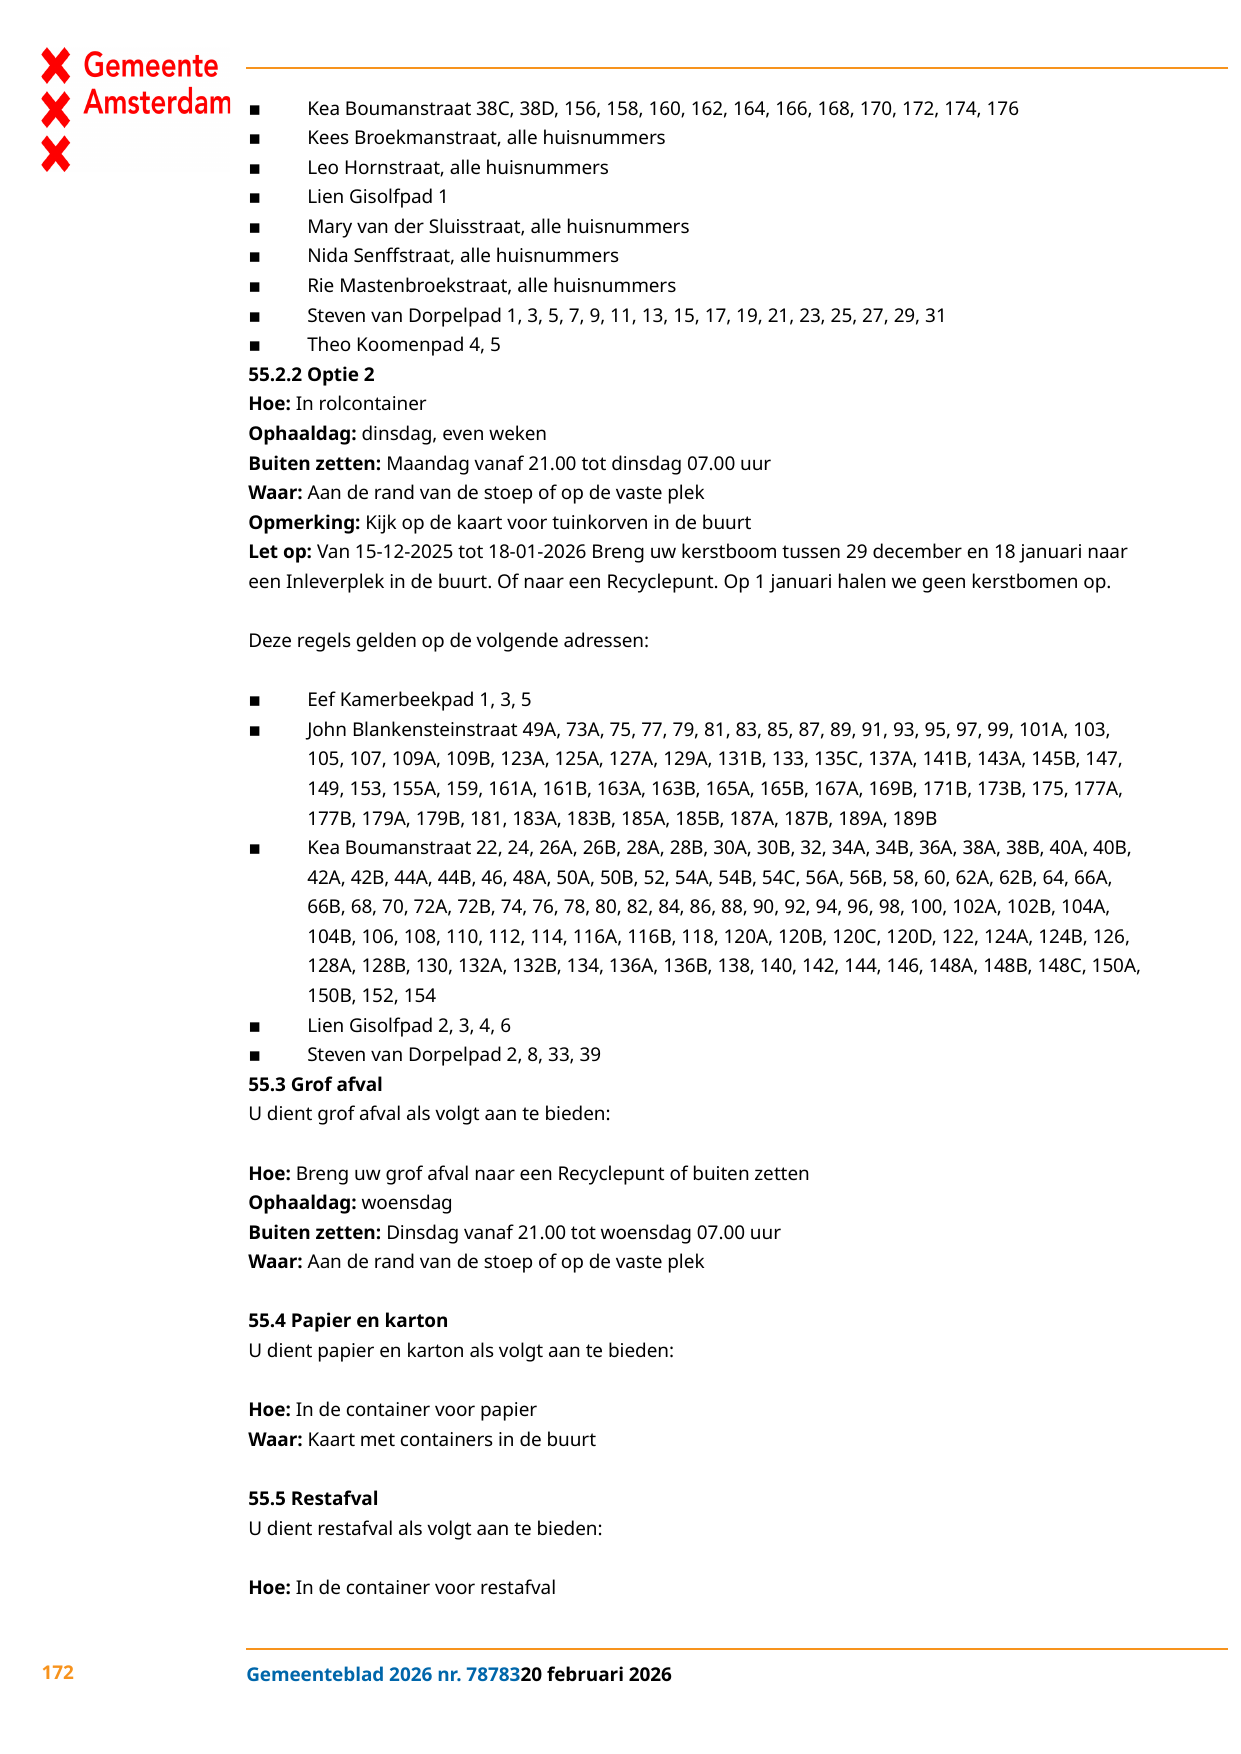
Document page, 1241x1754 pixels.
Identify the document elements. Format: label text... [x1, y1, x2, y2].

text Deze regels gelden op de volgende adressen: [248, 627, 1152, 653]
text Waar: Aan de rand van de stoep of op de vaste plek [248, 1248, 1152, 1274]
text Ophaaldag: woensdag [248, 1189, 1152, 1215]
list Theo Koomenpad 4, 5 [248, 331, 1152, 357]
text Hoe: In rolcontainer [248, 391, 1152, 416]
list Rie Mastenbroekstraat, alle huisnummers [248, 272, 1152, 298]
list Leo Hornstraat, alle huisnummers [248, 154, 1152, 180]
text Ophaaldag: dinsdag, even weken [248, 420, 1152, 446]
list Mary van der Sluisstraat, alle huisnummers [248, 213, 1152, 239]
text U dient grof afval als volgt aan te bieden: [248, 1101, 1152, 1126]
list Lien Gisolfpad 1 [248, 183, 1152, 209]
list Steven van Dorpelpad 2, 8, 33, 39 [248, 1041, 1152, 1067]
list Kea Boumanstraat 22, 24, 26A, 26B, 28A, 28B, 30A, 30B, 32, 34A, 34B, 36A, 38A, 38B, 40A, 40B, 42A, 42B, 44A, 44B, 46, 48A, 50A, 50B, 52, 54A, 54B, 54C, 56A, 56B, 58, 60, 62A, 62B, 64, 66A, 66B, 68, 70, 72A, 72B, 74, 76, 78, 80, 82, 84, 86, 88, 90, 92, 94, 96, 98, 100, 102A, 102B, 104A, 104B, 106, 108, 110, 112, 114, 116A, 116B, 118, 120A, 120B, 120C, 120D, 122, 124A, 124B, 126, 128A, 128B, 130, 132A, 132B, 134, 136A, 136B, 138, 140, 142, 144, 146, 148A, 148B, 148C, 150A, 150B, 152, 154 [248, 834, 1152, 1008]
list Steven van Dorpelpad 1, 3, 5, 7, 9, 11, 13, 15, 17, 19, 21, 23, 25, 27, 29, 31 [248, 302, 1152, 328]
list Nida Senffstraat, alle huisnummers [248, 243, 1152, 268]
text 55.5 Restafval [248, 1485, 1152, 1511]
text Waar: Aan de rand van de stoep of op de vaste plek [248, 479, 1152, 505]
text Waar: Kaart met containers in de buurt [248, 1426, 1152, 1452]
list Lien Gisolfpad 2, 3, 4, 6 [248, 1012, 1152, 1038]
text 55.2.2 Optie 2 [248, 361, 1152, 387]
text Hoe: In de container voor papier [248, 1396, 1152, 1422]
text Hoe: Breng uw grof afval naar een Recyclepunt of buiten zetten [248, 1160, 1152, 1186]
list Kees Broekmanstraat, alle huisnummers [248, 124, 1152, 150]
text U dient restafval als volgt aan te bieden: [248, 1515, 1152, 1541]
list Eef Kamerbeekpad 1, 3, 5 [248, 686, 1152, 712]
list Kea Boumanstraat 38C, 38D, 156, 158, 160, 162, 164, 166, 168, 170, 172, 174, 176 [248, 95, 1152, 121]
text Let op: Van 15-12-2025 tot 18-01-2026 Breng uw kerstboom tussen 29 december en 18 januari naar een Inleverplek in de buurt. Of naar een Recyclepunt. Op 1 januari halen we geen kerstbomen op. [248, 538, 1152, 594]
text Opmerking: Kijk op de kaart voor tuinkorven in de buurt [248, 509, 1152, 535]
text Buiten zetten: Maandag vanaf 21.00 tot dinsdag 07.00 uur [248, 450, 1152, 476]
text 55.3 Grof afval [248, 1071, 1152, 1097]
text Buiten zetten: Dinsdag vanaf 21.00 tot woensdag 07.00 uur [248, 1219, 1152, 1245]
list John Blankensteinstraat 49A, 73A, 75, 77, 79, 81, 83, 85, 87, 89, 91, 93, 95, 97, 99, 101A, 103, 105, 107, 109A, 109B, 123A, 125A, 127A, 129A, 131B, 133, 135C, 137A, 141B, 143A, 145B, 147, 149, 153, 155A, 159, 161A, 161B, 163A, 163B, 165A, 165B, 167A, 169B, 171B, 173B, 175, 177A, 177B, 179A, 179B, 181, 183A, 183B, 185A, 185B, 187A, 187B, 189A, 189B [248, 716, 1152, 831]
picture [41, 47, 231, 172]
text U dient papier en karton als volgt aan te bieden: [248, 1337, 1152, 1363]
text Hoe: In de container voor restafval [248, 1574, 1152, 1600]
text 55.4 Papier en karton [248, 1308, 1152, 1333]
